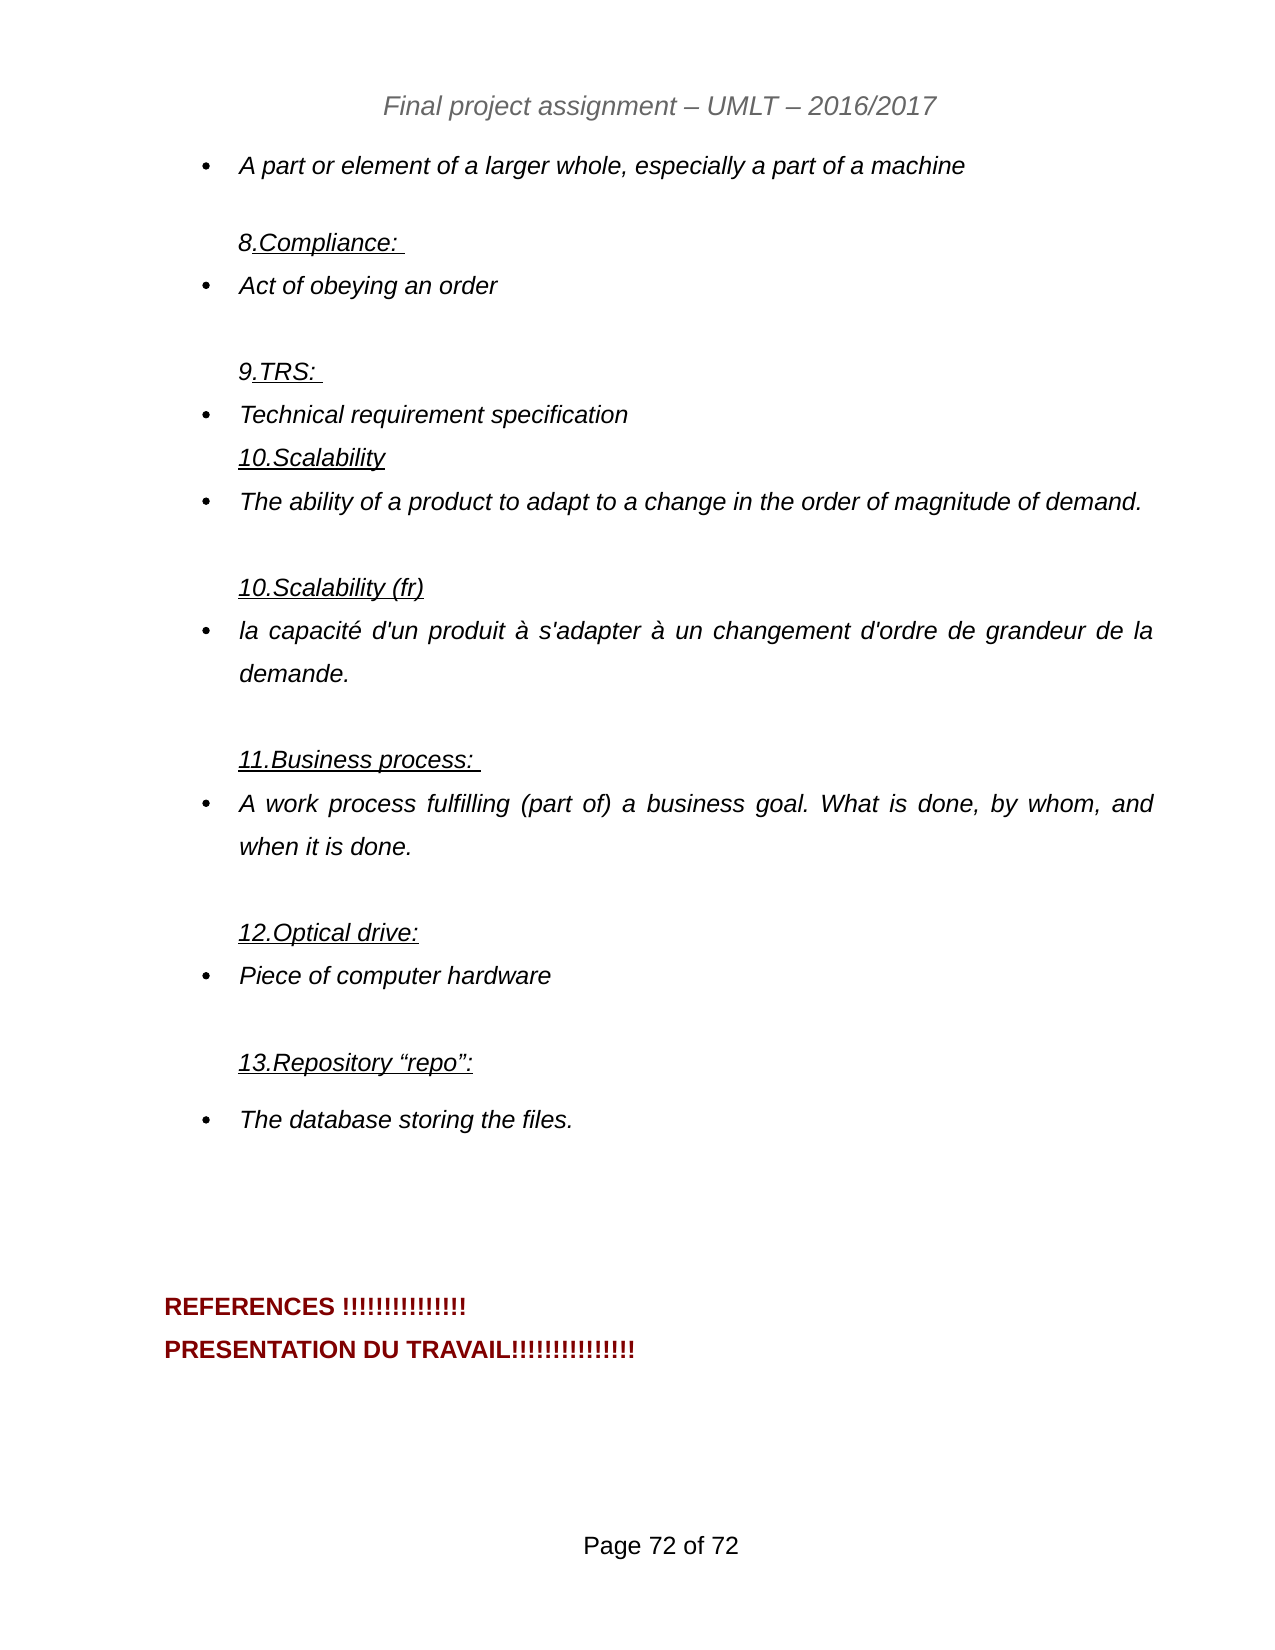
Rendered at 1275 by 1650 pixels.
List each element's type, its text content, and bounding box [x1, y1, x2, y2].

text 10.Scalability (fr) [164, 573, 1158, 602]
list The database storing the files. [202, 1105, 1158, 1134]
list A work process fulfilling (part of) a business goal. What is done, by whom, and when it is done. [202, 788, 1158, 861]
list la capacité d'un produit à s'adapter à un changement d'ordre de grandeur de la demande. [202, 616, 1158, 688]
text REFERENCES !!!!!!!!!!!!!!! [164, 1292, 1158, 1321]
list The ability of a product to adapt to a change in the order of magnitude of demand. [202, 486, 1158, 515]
text 13.Repository “repo”: [164, 1047, 1158, 1076]
text 12.Optical drive: [164, 918, 1158, 947]
text 10.Scalability [164, 443, 1158, 472]
text 8.Compliance: [164, 227, 1158, 256]
list Technical requirement specification [202, 400, 1158, 429]
list A part or element of a larger whole, especially a part of a machine [202, 151, 1158, 180]
text 11.Business process: [164, 745, 1158, 774]
text 9.TRS: [164, 357, 1158, 386]
text PRESENTATION DU TRAVAIL!!!!!!!!!!!!!!! [164, 1336, 1158, 1364]
list Piece of computer hardware [202, 961, 1158, 990]
list Act of obeying an order [202, 271, 1158, 299]
